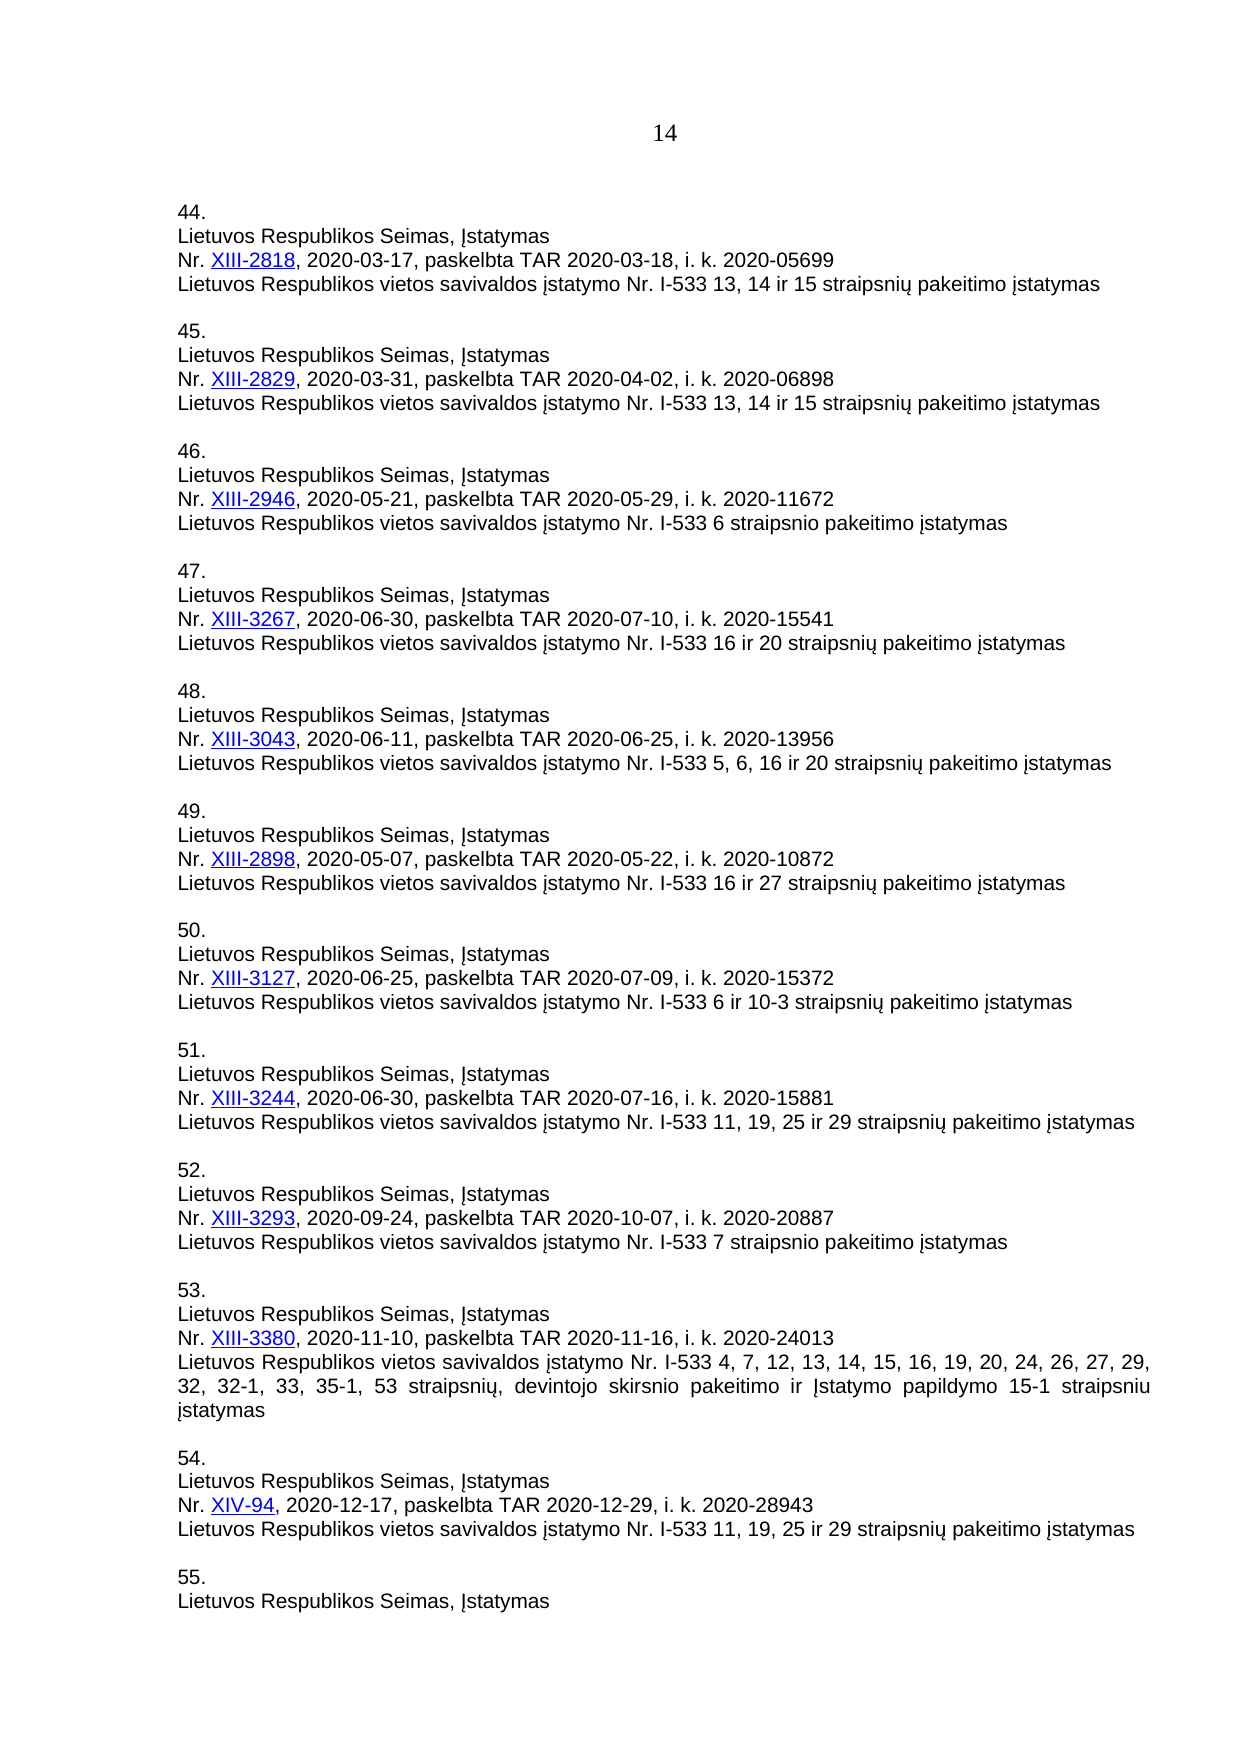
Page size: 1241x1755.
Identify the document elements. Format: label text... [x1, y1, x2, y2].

text Lietuvos Respublikos Seimas, Įstatymas [177, 1182, 1152, 1206]
text Lietuvos Respublikos vietos savivaldos įstatymo Nr. I-533 13, 14 ir 15 straipsnių pakeitimo įstatymas [177, 271, 1152, 295]
text Nr. XIII-3293, 2020-09-24, paskelbta TAR 2020-10-07, i. k. 2020-20887 [177, 1206, 1152, 1230]
text Lietuvos Respublikos Seimas, Įstatymas [177, 1302, 1152, 1326]
text Lietuvos Respublikos Seimas, Įstatymas [177, 703, 1152, 727]
text Nr. XIV-94, 2020-12-17, paskelbta TAR 2020-12-29, i. k. 2020-28943 [177, 1493, 1152, 1517]
text Lietuvos Respublikos Seimas, Įstatymas [177, 463, 1152, 487]
text 53. [177, 1278, 1152, 1302]
text Lietuvos Respublikos vietos savivaldos įstatymo Nr. I-533 11, 19, 25 ir 29 straipsnių pakeitimo įstatymas [177, 1110, 1152, 1134]
text Lietuvos Respublikos vietos savivaldos įstatymo Nr. I-533 11, 19, 25 ir 29 straipsnių pakeitimo įstatymas [177, 1517, 1152, 1541]
text 54. [177, 1445, 1152, 1469]
text Lietuvos Respublikos vietos savivaldos įstatymo Nr. I-533 5, 6, 16 ir 20 straipsnių pakeitimo įstatymas [177, 751, 1152, 774]
text 50. [177, 918, 1152, 942]
text Lietuvos Respublikos Seimas, Įstatymas [177, 1062, 1152, 1086]
text 55. [177, 1565, 1152, 1589]
text Nr. XIII-3127, 2020-06-25, paskelbta TAR 2020-07-09, i. k. 2020-15372 [177, 966, 1152, 990]
text Lietuvos Respublikos Seimas, Įstatymas [177, 223, 1152, 247]
text Nr. XIII-3380, 2020-11-10, paskelbta TAR 2020-11-16, i. k. 2020-24013 [177, 1326, 1152, 1349]
text Lietuvos Respublikos vietos savivaldos įstatymo Nr. I-533 7 straipsnio pakeitimo įstatymas [177, 1230, 1152, 1254]
text 44. [177, 199, 1152, 223]
text 52. [177, 1158, 1152, 1182]
text Lietuvos Respublikos vietos savivaldos įstatymo Nr. I-533 6 straipsnio pakeitimo įstatymas [177, 511, 1152, 535]
text 47. [177, 559, 1152, 583]
text Nr. XIII-3043, 2020-06-11, paskelbta TAR 2020-06-25, i. k. 2020-13956 [177, 727, 1152, 751]
text Nr. XIII-2829, 2020-03-31, paskelbta TAR 2020-04-02, i. k. 2020-06898 [177, 367, 1152, 391]
text Lietuvos Respublikos Seimas, Įstatymas [177, 942, 1152, 966]
text Lietuvos Respublikos vietos savivaldos įstatymo Nr. I-533 16 ir 20 straipsnių pakeitimo įstatymas [177, 631, 1152, 655]
text Lietuvos Respublikos Seimas, Įstatymas [177, 822, 1152, 846]
text Nr. XIII-2818, 2020-03-17, paskelbta TAR 2020-03-18, i. k. 2020-05699 [177, 247, 1152, 271]
text Nr. XIII-2898, 2020-05-07, paskelbta TAR 2020-05-22, i. k. 2020-10872 [177, 846, 1152, 870]
text Lietuvos Respublikos vietos savivaldos įstatymo Nr. I-533 16 ir 27 straipsnių pakeitimo įstatymas [177, 870, 1152, 894]
text Lietuvos Respublikos Seimas, Įstatymas [177, 343, 1152, 367]
text Nr. XIII-3267, 2020-06-30, paskelbta TAR 2020-07-10, i. k. 2020-15541 [177, 607, 1152, 631]
text Lietuvos Respublikos vietos savivaldos įstatymo Nr. I-533 4, 7, 12, 13, 14, 15, 16, 19, 20, 24, 26, 27, 29, 32, 32-1, 33, 35-1, 53 straipsnių, devintojo skirsnio pakeitimo ir Įstatymo papildymo 15-1 straipsniu įstatymas [177, 1349, 1152, 1421]
text 46. [177, 439, 1152, 463]
text 51. [177, 1038, 1152, 1062]
text Lietuvos Respublikos vietos savivaldos įstatymo Nr. I-533 13, 14 ir 15 straipsnių pakeitimo įstatymas [177, 391, 1152, 415]
text Lietuvos Respublikos Seimas, Įstatymas [177, 1469, 1152, 1493]
text Nr. XIII-2946, 2020-05-21, paskelbta TAR 2020-05-29, i. k. 2020-11672 [177, 487, 1152, 511]
text Lietuvos Respublikos vietos savivaldos įstatymo Nr. I-533 6 ir 10-3 straipsnių pakeitimo įstatymas [177, 990, 1152, 1014]
text Lietuvos Respublikos Seimas, Įstatymas [177, 583, 1152, 607]
text Lietuvos Respublikos Seimas, Įstatymas [177, 1589, 1152, 1613]
text Nr. XIII-3244, 2020-06-30, paskelbta TAR 2020-07-16, i. k. 2020-15881 [177, 1086, 1152, 1110]
text 48. [177, 679, 1152, 703]
text 45. [177, 319, 1152, 343]
text 49. [177, 798, 1152, 822]
